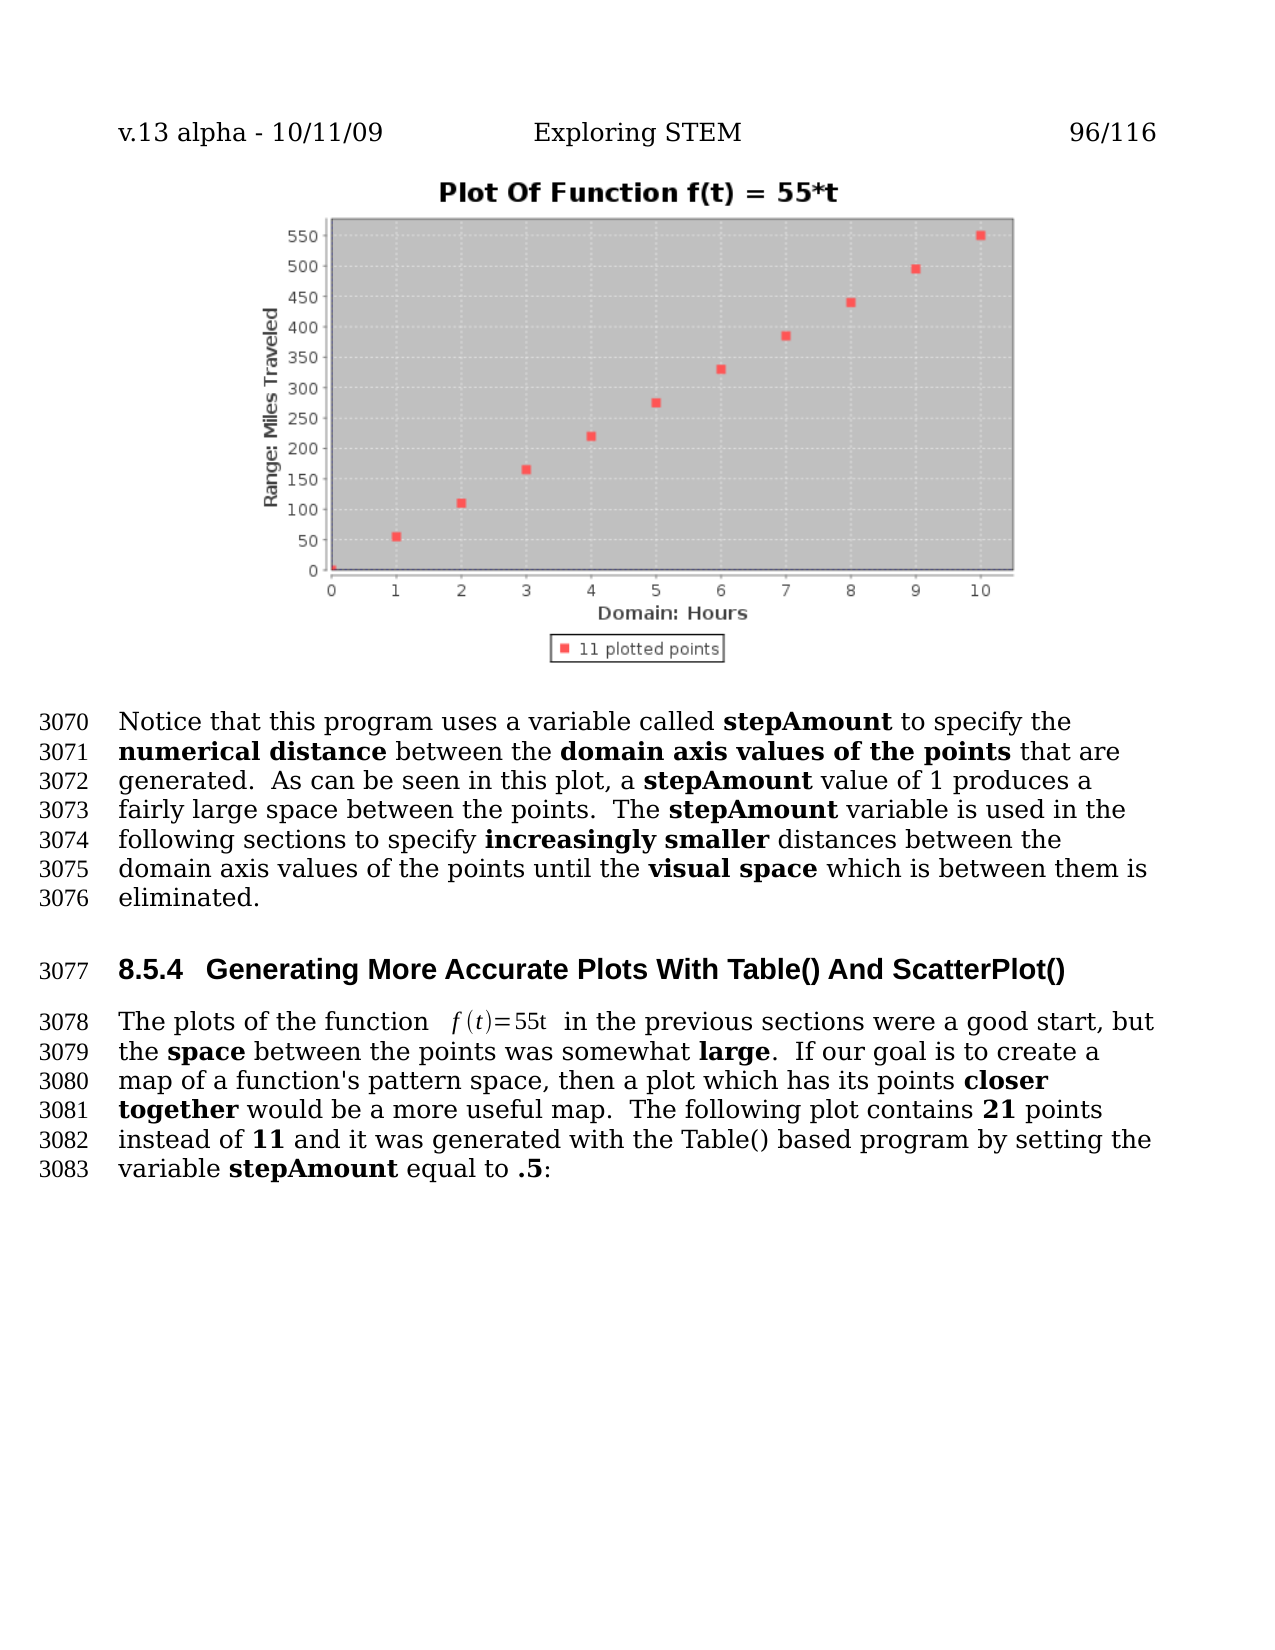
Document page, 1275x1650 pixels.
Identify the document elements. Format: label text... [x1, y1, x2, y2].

picture [246, 176, 1029, 664]
text Notice that this program uses a variable called stepAmount to specify the numerical distance between the domain axis values of the points that are generated. As can be seen in this plot, a stepAmount value of 1 produces a fairly large space between the points. The stepAmount variable is used in the following sections to specify increasingly smaller distances between the domain axis values of the points until the visual space which is between them is eliminated. [118, 707, 1157, 913]
text The plots of the functionin the previous sections were a good start, but the space between the points was somewhat large. If our goal is to create a map of a function's pattern space, then a plot which has its points closer together would be a more useful map. The following plot contains 21 points instead of 11 and it was generated with the Table() based program by setting the variable stepAmount equal to .5: [118, 1006, 1157, 1183]
subtitle Generating More Accurate Plots With Table() And ScatterPlot() [118, 952, 1157, 985]
